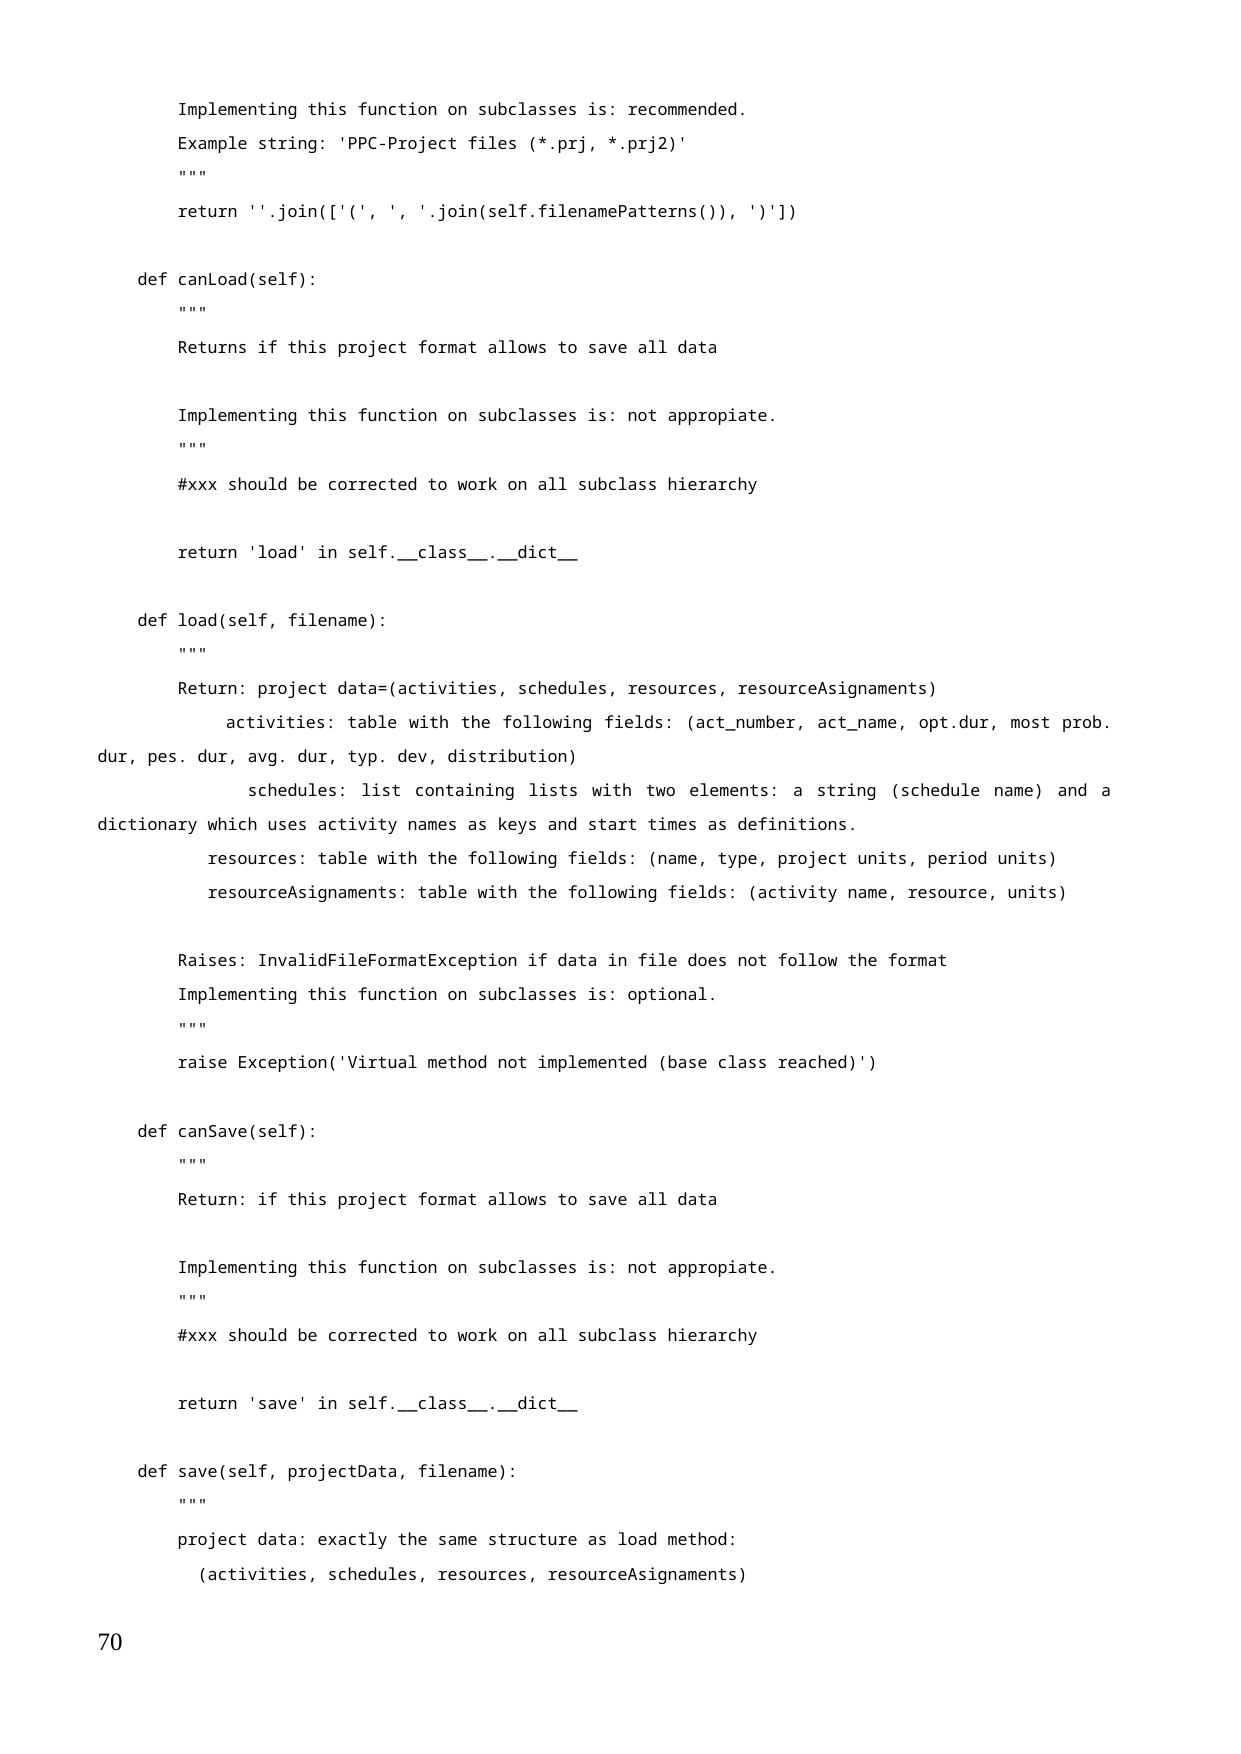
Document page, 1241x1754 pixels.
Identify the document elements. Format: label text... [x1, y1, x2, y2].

text resourceAsignaments: table with the following fields: (activity name, resource, units) [97, 881, 1113, 903]
text def canLoad(self): [97, 268, 1113, 290]
text """ [97, 302, 1113, 324]
text Return: if this project format allows to save all data [97, 1187, 1113, 1210]
text Implementing this function on subclasses is: not appropiate. [97, 1256, 1113, 1278]
text """ [97, 438, 1113, 461]
text Raises: InvalidFileFormatException if data in file does not follow the format [97, 949, 1113, 972]
text project data: exactly the same structure as load method: [97, 1528, 1113, 1551]
text Example string: 'PPC-Project files (*.prj, *.prj2)' [97, 131, 1113, 154]
text """ [97, 1494, 1113, 1517]
text """ [97, 1017, 1113, 1040]
text schedules: list containing lists with two elements: a string (schedule name) and a dictionary which uses activity names as keys and start times as definitions. [97, 779, 1113, 835]
text Implementing this function on subclasses is: optional. [97, 983, 1113, 1006]
text """ [97, 166, 1113, 188]
text return 'load' in self.__class__.__dict__ [97, 540, 1113, 563]
text def save(self, projectData, filename): [97, 1460, 1113, 1483]
text #xxx should be corrected to work on all subclass hierarchy [97, 1324, 1113, 1346]
text def load(self, filename): [97, 608, 1113, 631]
text Returns if this project format allows to save all data [97, 336, 1113, 358]
text Implementing this function on subclasses is: recommended. [97, 97, 1113, 120]
text """ [97, 1289, 1113, 1312]
text activities: table with the following fields: (act_number, act_name, opt.dur, most prob. dur, pes. dur, avg. dur, typ. dev, distribution) [97, 711, 1113, 767]
text """ [97, 1153, 1113, 1176]
text raise Exception('Virtual method not implemented (base class reached)') [97, 1051, 1113, 1074]
text """ [97, 642, 1113, 665]
text (activities, schedules, resources, resourceAsignaments) [97, 1562, 1113, 1585]
text resources: table with the following fields: (name, type, project units, period units) [97, 847, 1113, 869]
text return ''.join(['(', ', '.join(self.filenamePatterns()), ')']) [97, 199, 1113, 222]
text Return: project data=(activities, schedules, resources, resourceAsignaments) [97, 676, 1113, 699]
text #xxx should be corrected to work on all subclass hierarchy [97, 472, 1113, 495]
text return 'save' in self.__class__.__dict__ [97, 1392, 1113, 1414]
text Implementing this function on subclasses is: not appropiate. [97, 404, 1113, 427]
text def canSave(self): [97, 1119, 1113, 1142]
